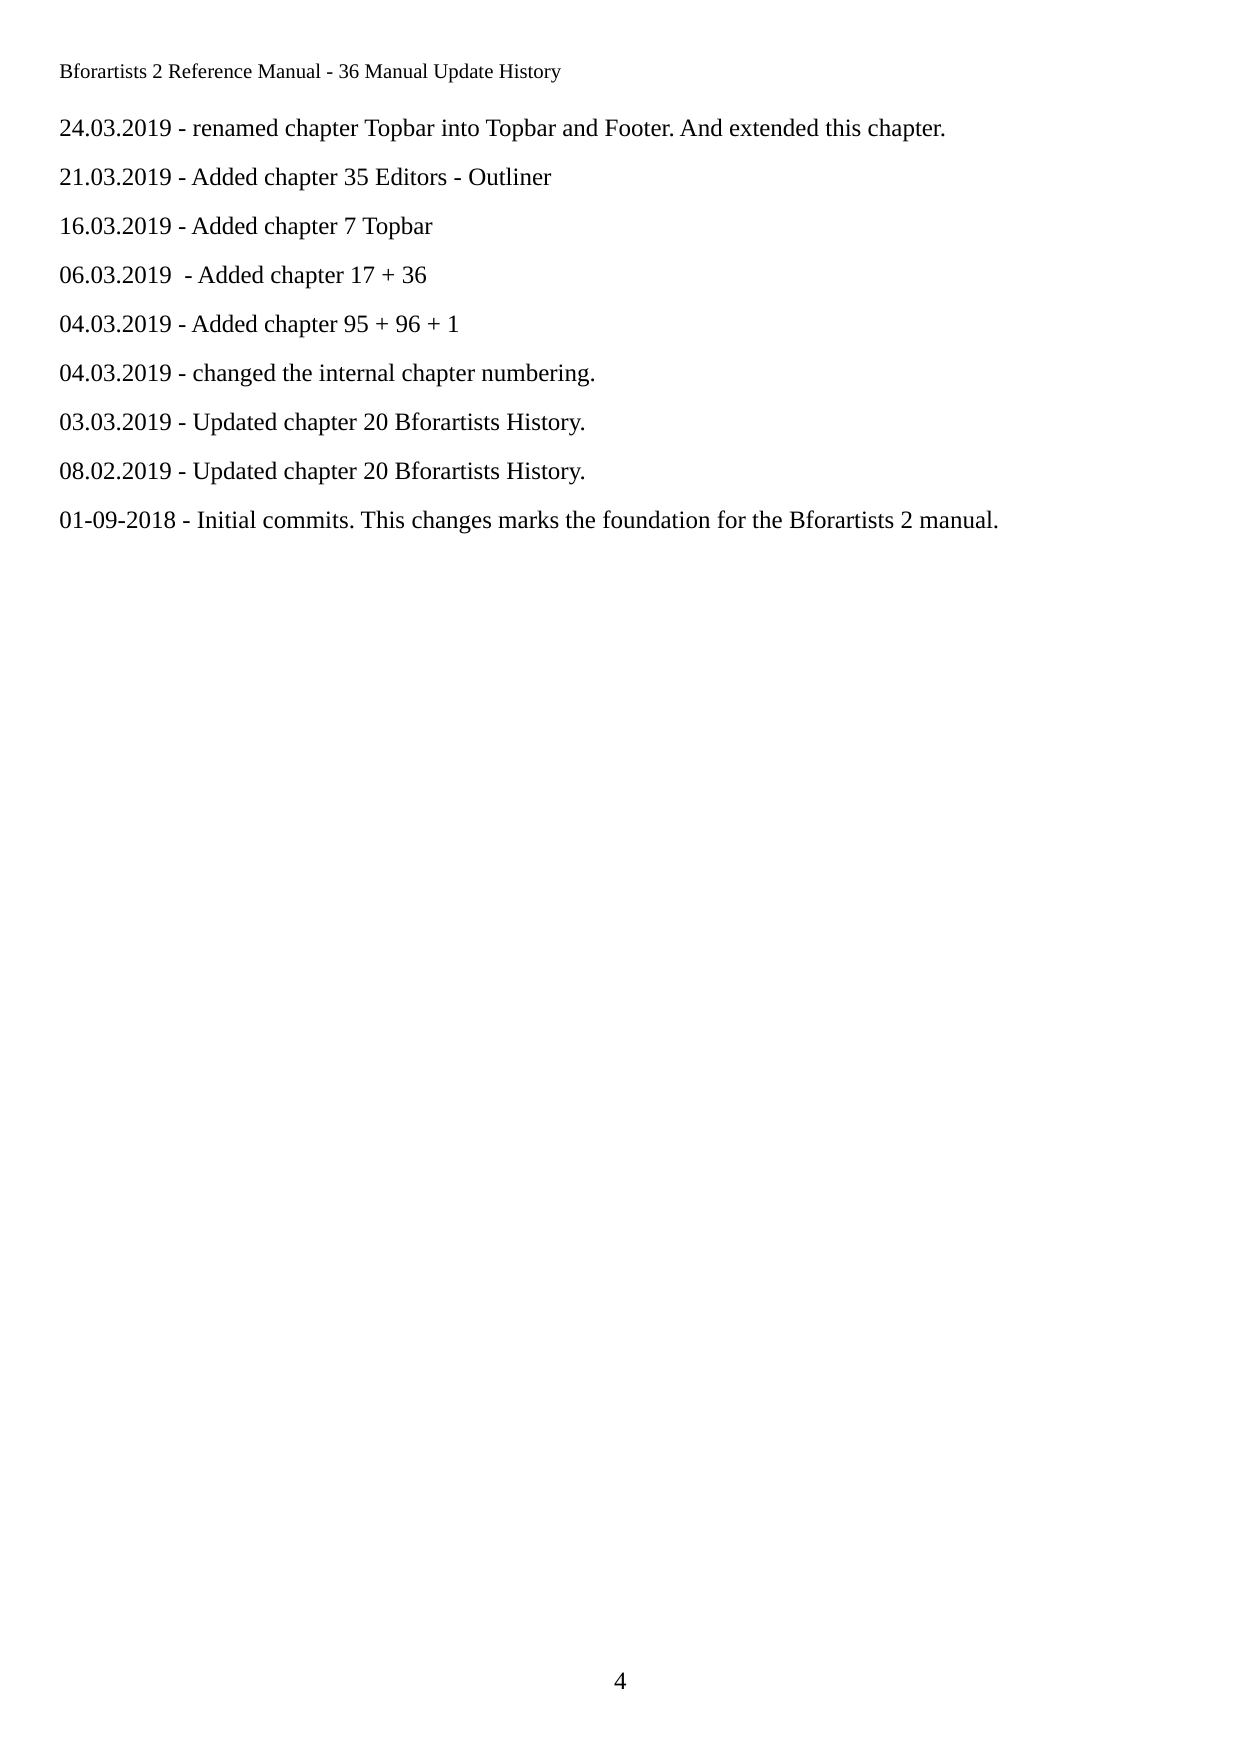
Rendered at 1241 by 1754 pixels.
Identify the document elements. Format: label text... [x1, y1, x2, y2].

text 08.02.2019 - Updated chapter 20 Bforartists History. [59, 456, 1181, 485]
text 03.03.2019 - Updated chapter 20 Bforartists History. [59, 407, 1181, 436]
text 04.03.2019 - changed the internal chapter numbering. [59, 358, 1181, 387]
text 21.03.2019 - Added chapter 35 Editors - Outliner [59, 162, 1181, 190]
text 01-09-2018 - Initial commits. This changes marks the foundation for the Bforartists 2 manual. [59, 505, 1181, 534]
text 24.03.2019 - renamed chapter Topbar into Topbar and Footer. And extended this chapter. [59, 113, 1181, 141]
text 06.03.2019 - Added chapter 17 + 36 [59, 260, 1181, 288]
text 16.03.2019 - Added chapter 7 Topbar [59, 211, 1181, 239]
text 04.03.2019 - Added chapter 95 + 96 + 1 [59, 309, 1181, 338]
